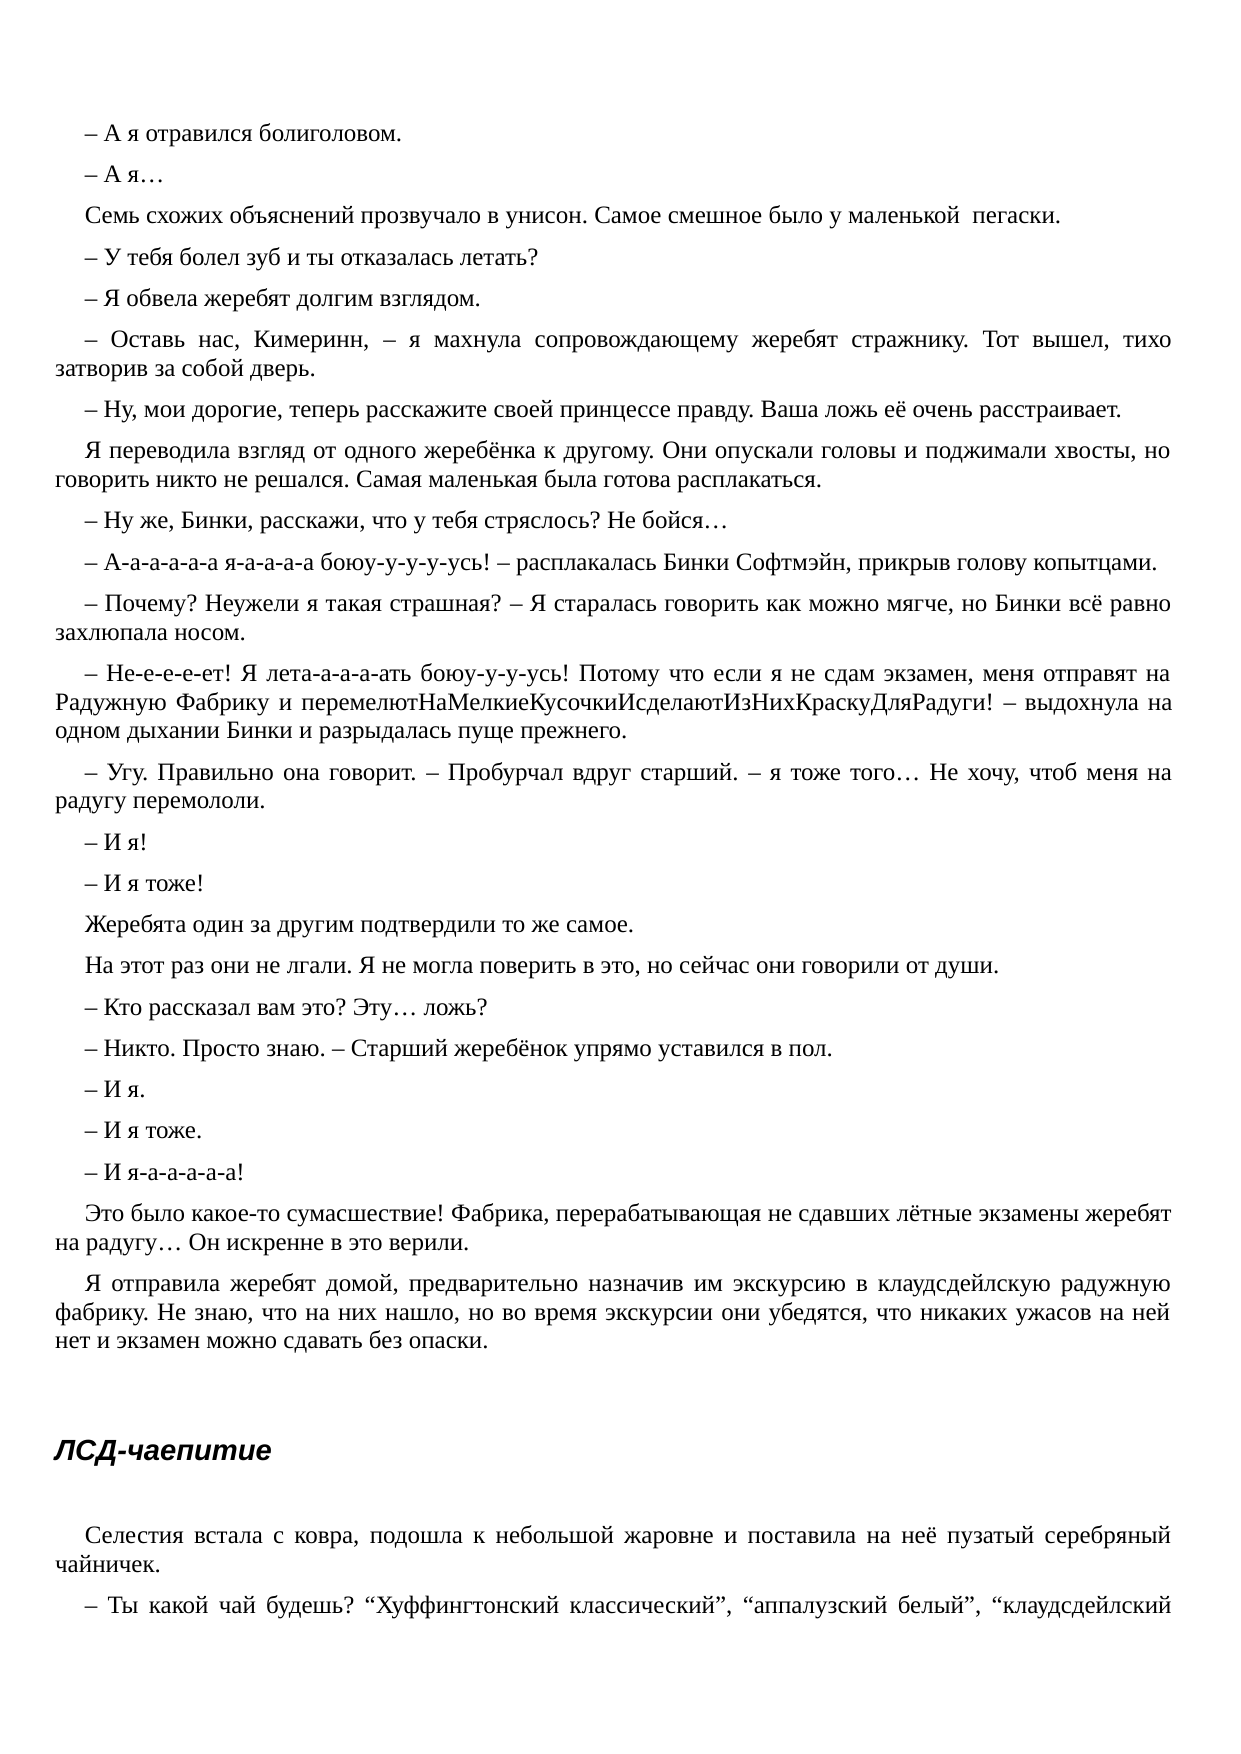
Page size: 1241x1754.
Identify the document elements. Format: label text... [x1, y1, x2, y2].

text Селестия встала с ковра, подошла к небольшой жаровне и поставила на неё пузатый серебряный чайничек. [55, 1520, 1172, 1578]
text – Никто. Просто знаю. – Старший жеребёнок упрямо уставился в пол. [55, 1033, 1172, 1062]
text – А я… [55, 159, 1172, 188]
text Жеребята один за другим подтвердили то же самое. [55, 909, 1172, 938]
text На этот раз они не лгали. Я не могла поверить в это, но сейчас они говорили от души. [55, 951, 1172, 979]
text Я переводила взгляд от одного жеребёнка к другому. Они опускали головы и поджимали хвосты, но говорить никто не решался. Самая маленькая была готова расплакаться. [55, 436, 1172, 493]
text – И я-а-а-а-а-а! [55, 1157, 1172, 1186]
text Я отправила жеребят домой, предварительно назначив им экскурсию в клаудсдейлскую радужную фабрику. Не знаю, что на них нашло, но во время экскурсии они убедятся, что никаких ужасов на ней нет и экзамен можно сдавать без опаски. [55, 1268, 1172, 1354]
text Это было какое-то сумасшествие! Фабрика, перерабатывающая не сдавших лётные экзамены жеребят на радугу… Он искренне в это верили. [55, 1198, 1172, 1256]
text – Почему? Неужели я такая страшная? – Я старалась говорить как можно мягче, но Бинки всё равно захлюпала носом. [55, 588, 1172, 646]
text – Ну же, Бинки, расскажи, что у тебя стряслось? Не бойся… [55, 506, 1172, 534]
text – Я обвела жеребят долгим взглядом. [55, 283, 1172, 312]
text – Кто рассказал вам это? Эту… ложь? [55, 992, 1172, 1021]
subtitle ЛСД-чаепитие [55, 1433, 1172, 1467]
text – Не-е-е-е-ет! Я лета-а-а-а-ать боюу-у-у-усь! Потому что если я не сдам экзамен, меня отправят на Радужную Фабрику и перемелютНаМелкиеКусочкиИсделаютИзНихКраскуДляРадуги! – выдохнула на одном дыхании Бинки и разрыдалась пуще прежнего. [55, 658, 1172, 744]
text – А я отравился болиголовом. [55, 118, 1172, 147]
text Семь схожих объяснений прозвучало в унисон. Самое смешное было у маленькой пегаски. [55, 201, 1172, 229]
text – Ну, мои дорогие, теперь расскажите своей принцессе правду. Ваша ложь её очень расстраивает. [55, 394, 1172, 423]
text – И я тоже. [55, 1116, 1172, 1144]
text – И я тоже! [55, 868, 1172, 897]
text – Оставь нас, Кимеринн, – я махнула сопровождающему жеребят стражнику. Тот вышел, тихо затворив за собой дверь. [55, 324, 1172, 382]
text – У тебя болел зуб и ты отказалась летать? [55, 242, 1172, 271]
text – И я! [55, 827, 1172, 856]
text – А-а-а-а-а-а я-а-а-а-а боюу-у-у-у-усь! – расплакалась Бинки Софтмэйн, прикрыв голову копытцами. [55, 547, 1172, 576]
text – Ты какой чай будешь? “Хуффингтонский классический”, “аппалузский белый”, “клаудсдейлский [55, 1590, 1172, 1619]
text – Угу. Правильно она говорит. – Пробурчал вдруг старший. – я тоже того… Не хочу, чтоб меня на радугу перемололи. [55, 757, 1172, 814]
text – И я. [55, 1074, 1172, 1103]
